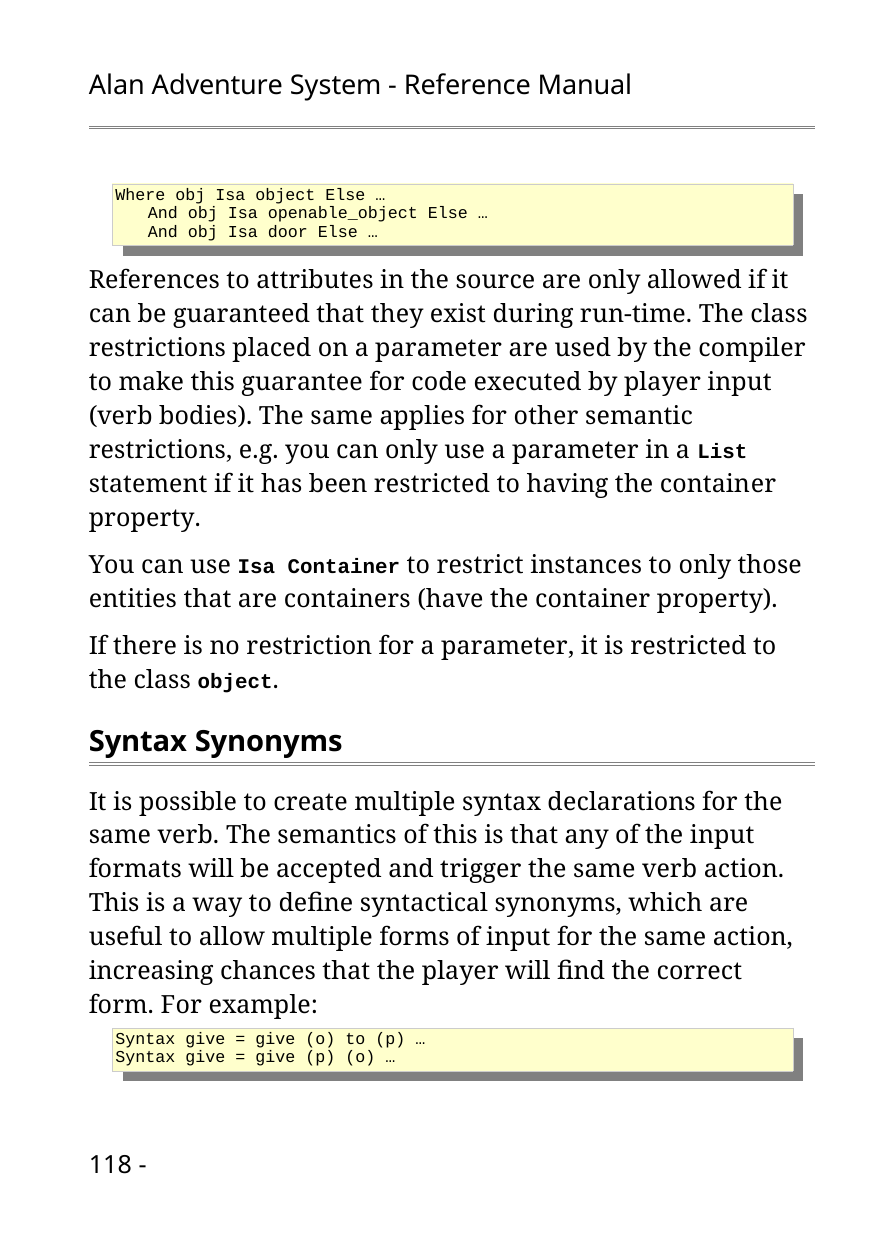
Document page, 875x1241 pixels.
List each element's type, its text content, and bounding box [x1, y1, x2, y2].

text If there is no restriction for a parameter, it is restricted to the class object. [88, 628, 815, 696]
text Where obj Isa object Else … And obj Isa openable_object Else … And obj Isa door Else … [113, 185, 793, 245]
text Syntax give = give (o) to (p) … Syntax give = give (p) (o) … [113, 1029, 793, 1071]
subtitle Syntax Synonyms [88, 721, 815, 765]
text You can use Isa Container to restrict instances to only those entities that are containers (have the container property). [88, 547, 815, 615]
text It is possible to create multiple syntax declarations for the same verb. The semantics of this is that any of the input formats will be accepted and trigger the same verb action. This is a way to define syntactical synonyms, which are useful to allow multiple forms of input for the same action, increasing chances that the player will find the correct form. For example: [88, 783, 815, 1021]
text References to attributes in the source are only allowed if it can be guaranteed that they exist during run-time. The class restrictions placed on a parameter are used by the compiler to make this guarantee for code executed by player input (verb bodies). The same applies for other semantic restrictions, e.g. you can only use a parameter in a List statement if it has been restricted to having the contain­er property. [88, 262, 815, 534]
